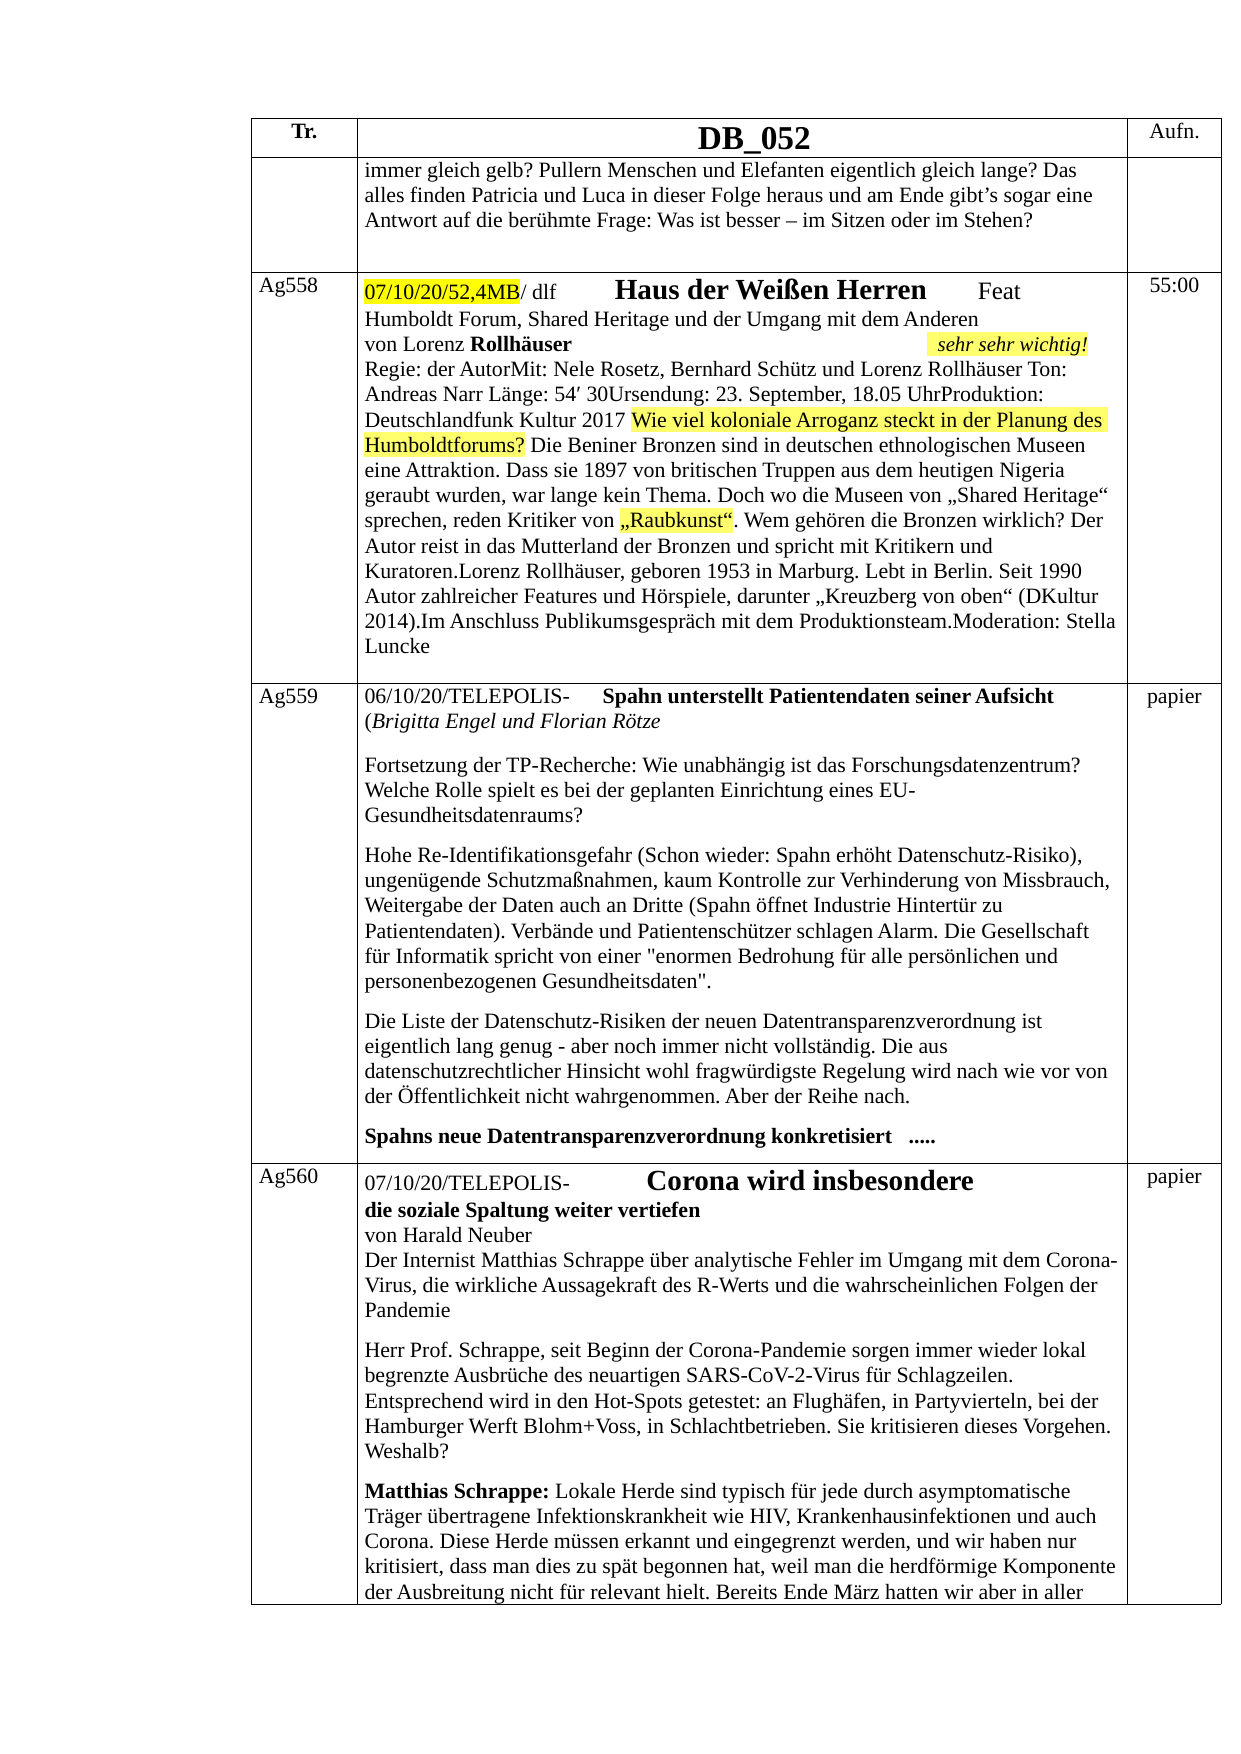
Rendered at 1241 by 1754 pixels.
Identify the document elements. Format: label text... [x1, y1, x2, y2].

table_cell immer gleich gelb? Pullern Menschen und Elefanten eigentlich gleich lange? Das alles finden Patricia und Luca in dieser Folge heraus und am Ende gibt’s sogar eine Antwort auf die berühmte Frage: Was ist besser – im Sitzen oder im Stehen? [358, 158, 1127, 272]
table_cell Ag558 [252, 273, 357, 683]
table_cell 07/10/20/TELEPOLIS- Corona wird insbesondere die soziale Spaltung weiter vertiefen von Harald Neuber Der Internist Matthias Schrappe über analytische Fehler im Umgang mit dem Corona-Virus, die wirkliche Aussagekraft des R-Werts und die wahrscheinlichen Folgen der Pandemie Herr Prof. Schrappe, seit Beginn der Corona-Pandemie sorgen immer wieder lokal begrenzte Ausbrüche des neuartigen SARS-CoV-2-Virus für Schlagzeilen. Entsprechend wird in den Hot-Spots getestet: an Flughäfen, in Partyvierteln, bei der Hamburger Werft Blohm+Voss, in Schlachtbetrieben. Sie kritisieren dieses Vorgehen. Weshalb? Matthias Schrappe: Lokale Herde sind typisch für jede durch asymptomatische Träger übertragene Infektionskrankheit wie HIV, Krankenhausinfektionen und auch Corona. Diese Herde müssen erkannt und eingegrenzt werden, und wir haben nur kritisiert, dass man dies zu spät begonnen hat, weil man die herdförmige Komponente der Ausbreitung nicht für relevant hielt. Bereits Ende März hatten wir aber in aller [358, 1164, 1127, 1604]
table_cell [252, 158, 357, 272]
table_cell 07/10/20/52,4MB/ dlf Haus der Weißen Herren Feat Humboldt Forum, Shared Heritage und der Umgang mit dem Anderen von Lorenz Rollhäuser sehr sehr wichtig! Regie: der AutorMit: Nele Rosetz, Bernhard Schütz und Lorenz Rollhäuser Ton: Andreas Narr Länge: 54′ 30Ursendung: 23. September, 18.05 UhrProduktion: Deutschlandfunk Kultur 2017 Wie viel koloniale Arroganz steckt in der Planung des Humboldtforums? Die Beniner Bronzen sind in deutschen ethnologischen Museen eine Attraktion. Dass sie 1897 von britischen Truppen aus dem heutigen Nigeria geraubt wurden, war lange kein Thema. Doch wo die Museen von „Shared Heritage“ sprechen, reden Kritiker von „Raubkunst“. Wem gehören die Bronzen wirklich? Der Autor reist in das Mutterland der Bronzen und spricht mit Kritikern und Kuratoren.Lorenz Rollhäuser, geboren 1953 in Marburg. Lebt in Berlin. Seit 1990 Autor zahlreicher Features und Hörspiele, darunter „Kreuzberg von oben“ (DKultur 2014).Im Anschluss Publikumsgespräch mit dem Produktionsteam.Moderation: Stella Luncke [358, 273, 1127, 683]
table_cell [1128, 158, 1221, 272]
table_header Aufn. [1128, 119, 1221, 157]
table_cell papier [1128, 1164, 1221, 1604]
table_cell papier [1128, 684, 1221, 1163]
table_header DB_052 [358, 119, 1127, 157]
table_header ­Tr. [252, 119, 357, 157]
table_cell 06/10/20/TELEPOLIS- Spahn unterstellt Patientendaten seiner Aufsicht (Brigitta Engel und Florian Rötze Fortsetzung der TP-Recherche: Wie unabhängig ist das Forschungsdatenzentrum? Welche Rolle spielt es bei der geplanten Einrichtung eines EU-Gesundheitsdatenraums? Hohe Re-Identifikationsgefahr (Schon wieder: Spahn erhöht Datenschutz-Risiko), ungenügende Schutzmaßnahmen, kaum Kontrolle zur Verhinderung von Missbrauch, Weitergabe der Daten auch an Dritte (Spahn öffnet Industrie Hintertür zu Patientendaten). Verbände und Patientenschützer schlagen Alarm. Die Gesellschaft für Informatik spricht von einer "enormen Bedrohung für alle persönlichen und personenbezogenen Gesundheitsdaten". Die Liste der Datenschutz-Risiken der neuen Datentransparenzverordnung ist eigentlich lang genug - aber noch immer nicht vollständig. Die aus datenschutzrechtlicher Hinsicht wohl fragwürdigste Regelung wird nach wie vor von der Öffentlichkeit nicht wahrgenommen. Aber der Reihe nach. Spahns neue Datentransparenzverordnung konkretisiert ..... [358, 684, 1127, 1163]
table_cell Ag560 [252, 1164, 357, 1604]
table_cell 55:00 [1128, 273, 1221, 683]
table_cell Ag559 [252, 684, 357, 1163]
